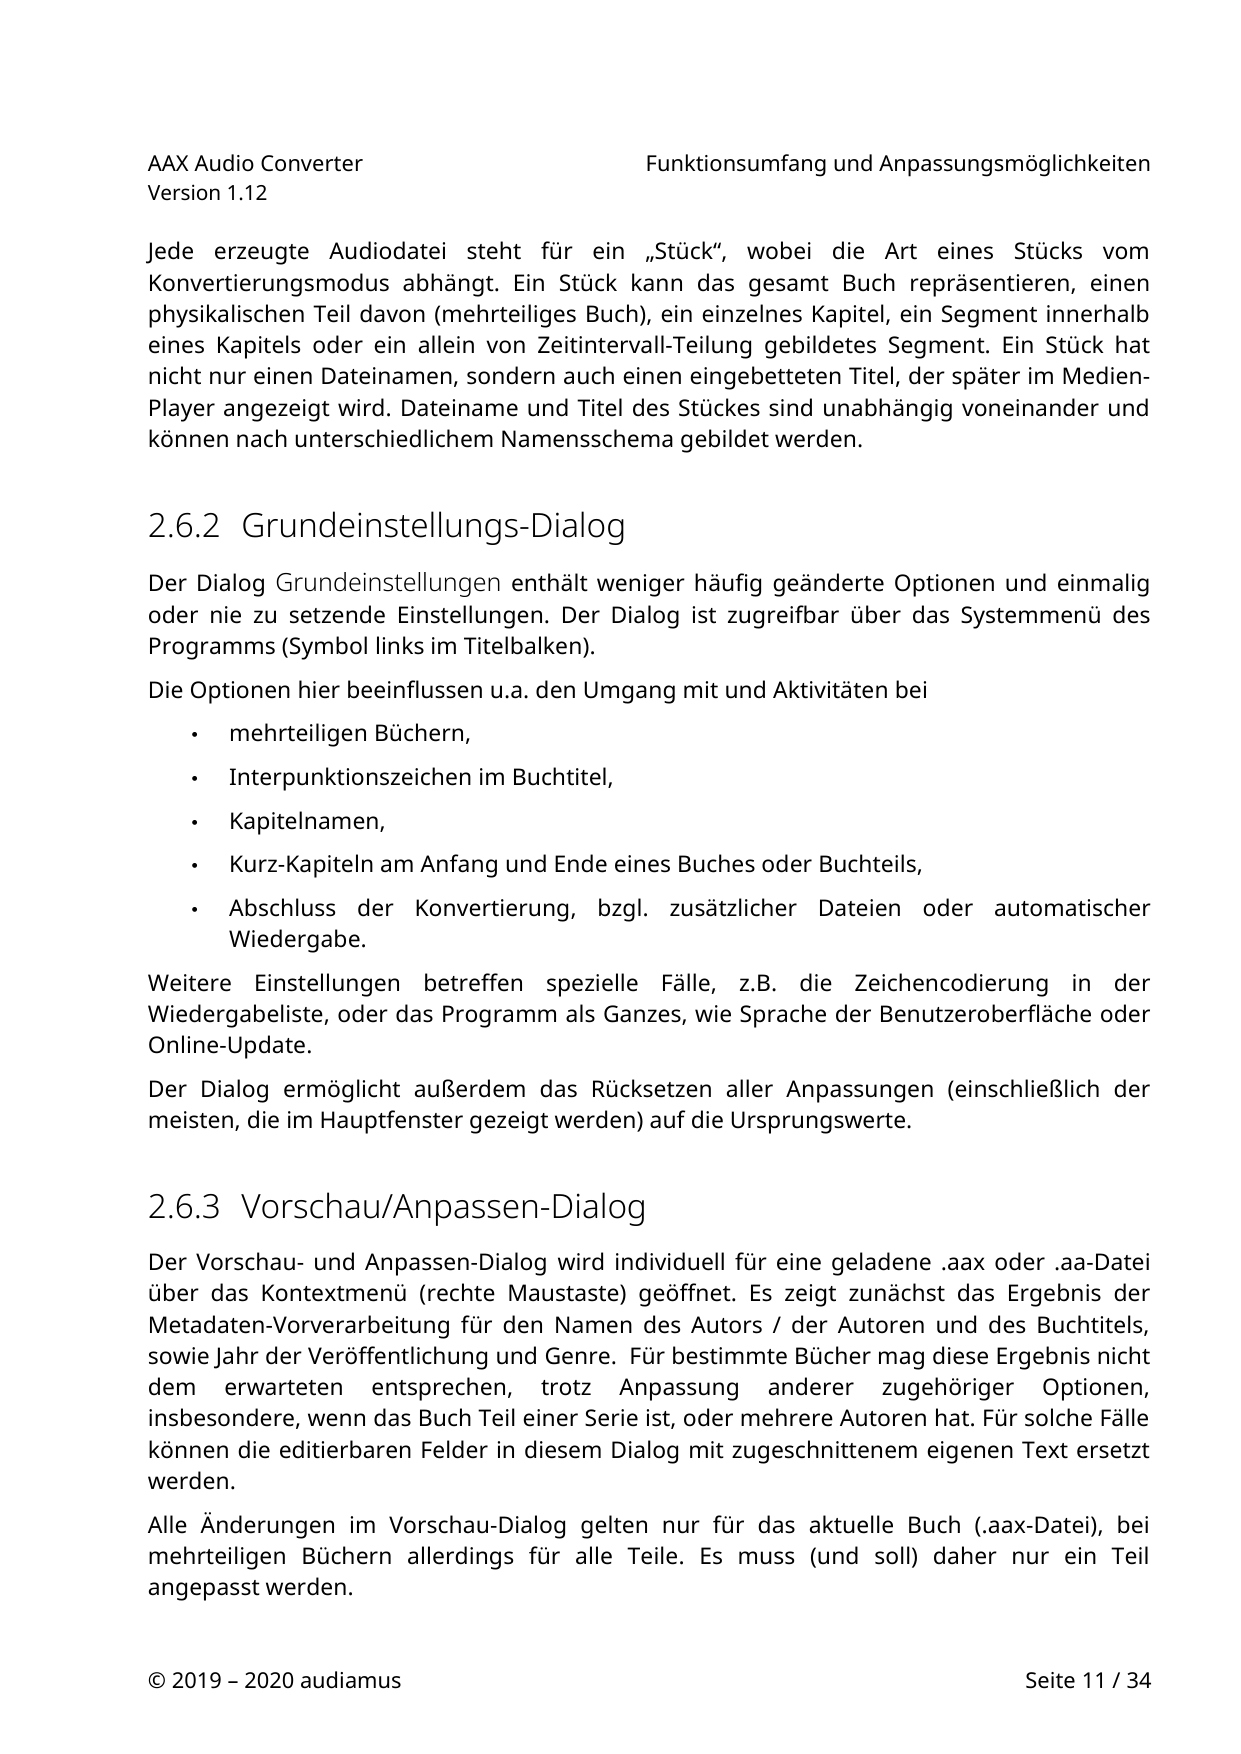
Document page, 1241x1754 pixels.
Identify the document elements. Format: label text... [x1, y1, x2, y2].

text Der Dialog Grundeinstellungen enthält weniger häufig geänderte Optionen und einmalig oder nie zu setzende Einstellungen. Der Dialog ist zugreifbar über das Systemmenü des Programms (Symbol links im Titelbalken). [148, 565, 1152, 661]
text Der Dialog ermöglicht außerdem das Rücksetzen aller Anpassungen (einschließlich der meisten, die im Hauptfenster gezeigt werden) auf die Ursprungswerte. [148, 1073, 1152, 1135]
text Alle Änderungen im Vorschau-Dialog gelten nur für das aktuelle Buch (.aax-Datei), bei mehrteiligen Büchern allerdings für alle Teile. Es muss (und soll) daher nur ein Teil angepasst werden. [148, 1508, 1152, 1602]
text Der Vorschau- und Anpassen-Dialog wird individuell für eine geladene .aax oder .aa-Datei über das Kontextmenü (rechte Maustaste) geöffnet. Es zeigt zunächst das Ergebnis der Metadaten-Vorverarbeitung für den Namen des Autors / der Autoren und des Buchtitels, sowie Jahr der Veröffentlichung und Genre. Für bestimmte Bücher mag diese Ergebnis nicht dem erwarteten entsprechen, trotz Anpassung anderer zugehöriger Optionen, insbesondere, wenn das Buch Teil einer Serie ist, oder mehrere Autoren hat. Für solche Fälle können die editierbaren Felder in diesem Dialog mit zugeschnittenem eigenen Text ersetzt werden. [148, 1246, 1152, 1496]
text Weitere Einstellungen betreffen spezielle Fälle, z.B. die Zeichencodierung in der Wiedergabeliste, oder das Programm als Ganzes, wie Sprache der Benutzeroberfläche oder Online-Update. [148, 967, 1152, 1061]
text Jede erzeugte Audiodatei steht für ein „Stück“, wobei die Art eines Stücks vom Konvertierungsmodus abhängt. Ein Stück kann das gesamt Buch repräsentieren, einen physikalischen Teil davon (mehrteiliges Buch), ein einzelnes Kapitel, ein Segment innerhalb eines Kapitels oder ein allein von Zeitintervall-Teilung gebildetes Segment. Ein Stück hat nicht nur einen Dateinamen, sondern auch einen eingebetteten Titel, der später im Medien-Player angezeigt wird. Dateiname und Titel des Stückes sind unabhängig voneinander und können nach unterschiedlichem Namensschema gebildet werden. [148, 235, 1152, 454]
list mehrteiligen Büchern, [191, 717, 1152, 748]
list Kapitelnamen, [191, 804, 1152, 836]
list Abschluss der Konvertierung, bzgl. zusätzlicher Dateien oder automatischer Wiedergabe. [191, 892, 1152, 954]
subtitle Grundeinstellungs-Dialog [148, 502, 1152, 547]
text Die Optionen hier beeinflussen u.a. den Umgang mit und Aktivitäten bei [148, 674, 1152, 705]
list Interpunktionszeichen im Buchtitel, [191, 761, 1152, 792]
subtitle Vorschau/Anpassen-Dialog [148, 1183, 1152, 1228]
list Kurz-Kapiteln am Anfang und Ende eines Buches oder Buchteils, [191, 848, 1152, 879]
